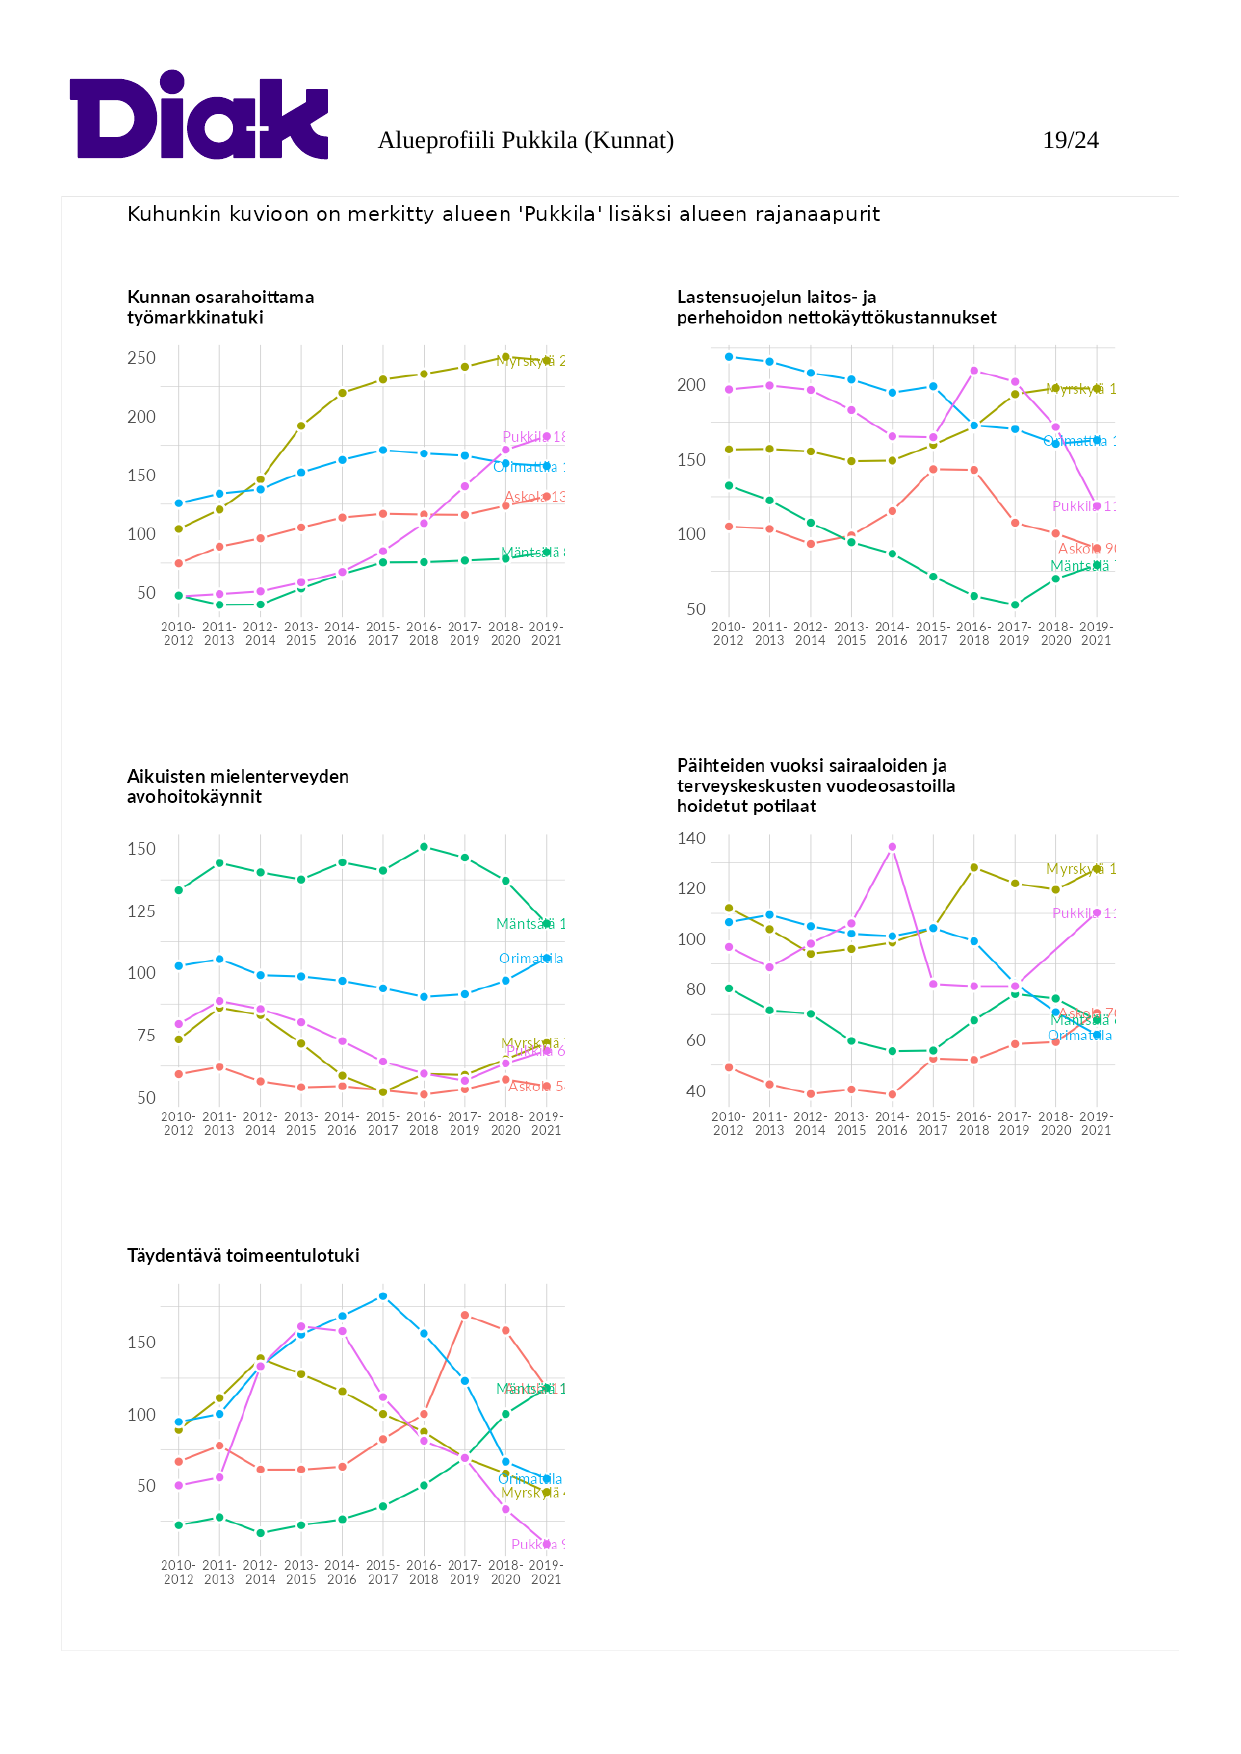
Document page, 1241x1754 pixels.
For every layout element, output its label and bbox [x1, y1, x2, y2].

picture [61, 196, 1179, 1651]
